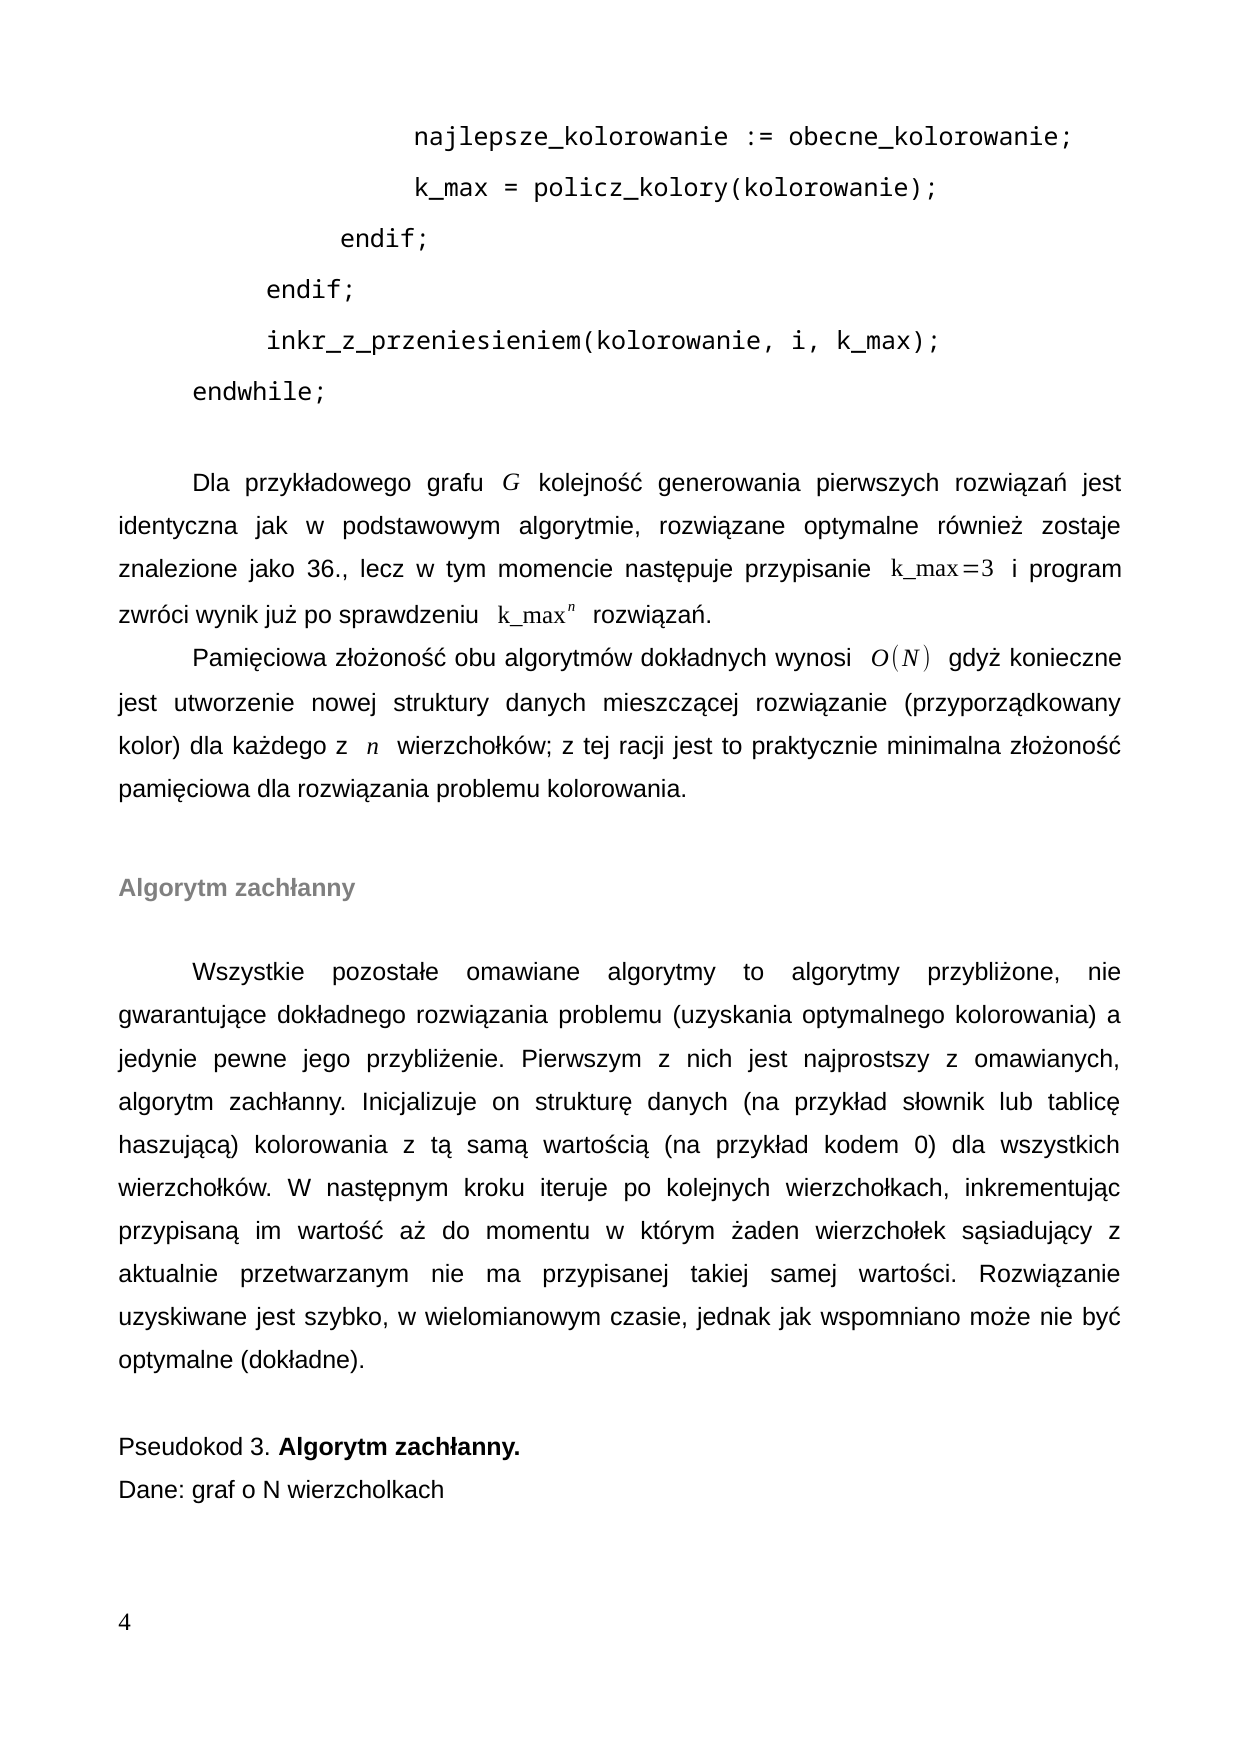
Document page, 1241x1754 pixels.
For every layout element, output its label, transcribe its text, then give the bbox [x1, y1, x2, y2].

text endif; [118, 220, 1122, 254]
text Pseudokod 3. Algorytm zachłanny. [118, 1432, 1122, 1461]
subtitle Algorytm zachłanny [118, 873, 1122, 902]
subtitle Pamięciowa złożoność obu algorytmów dokładnych wynosigdyż konieczne jest utworzenie nowej struktury danych mieszczącej rozwiązanie (przyporządkowany kolor) dla każdego zwierzchołków; z tej racji jest to praktycznie minimalna złożoność pamięciowa dla rozwiązania problemu kolorowania. [118, 643, 1122, 803]
text Wszystkie pozostałe omawiane algorytmy to algorytmy przybliżone, nie gwarantujące dokładnego rozwiązania problemu (uzyskania optymalnego kolorowania) a jedynie pewne jego przybliżenie. Pierwszym z nich jest najprostszy z omawianych, algorytm zachłanny. Inicjalizuje on strukturę danych (na przykład słownik lub tablicę haszującą) kolorowania z tą samą wartością (na przykład kodem 0) dla wszystkich wierzchołków. W następnym kroku iteruje po kolejnych wierzchołkach, inkrementując przypisaną im wartość aż do momentu w którym żaden wierzchołek sąsiadujący z aktualnie przetwarzanym nie ma przypisanej takiej samej wartości. Rozwiązanie uzyskiwane jest szybko, w wielomianowym czasie, jednak jak wspomniano może nie być optymalne (dokładne). [118, 957, 1122, 1374]
text endif; [118, 271, 1122, 305]
text k_max = policz_kolory(kolorowanie); [118, 169, 1122, 203]
subtitle Dla przykładowego grafukolejność generowania pierwszych rozwiązań jest identyczna jak w podstawowym algorytmie, rozwiązane optymalne również zostaje znalezione jako 36., lecz w tym momencie następuje przypisaniei program zwróci wynik już po sprawdzeniurozwiązań. [118, 467, 1122, 628]
text Dane: graf o N wierzcholkach [118, 1475, 1122, 1504]
text endwhile; [118, 373, 1122, 407]
text inkr_z_przeniesieniem(kolorowanie, i, k_max); [118, 322, 1122, 356]
text najlepsze_kolorowanie := obecne_kolorowanie; [118, 118, 1122, 152]
